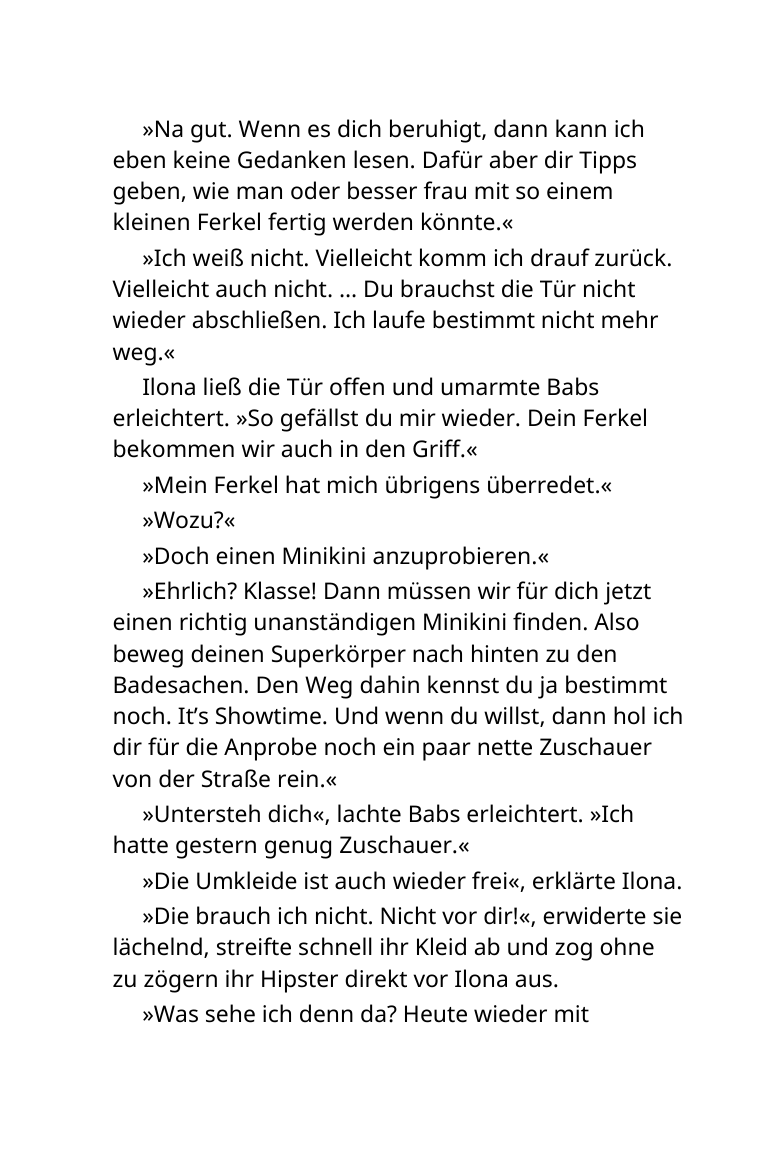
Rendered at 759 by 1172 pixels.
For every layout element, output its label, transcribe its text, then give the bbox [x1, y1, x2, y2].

text »Doch einen Minikini anzuprobieren.« [112, 539, 684, 571]
text »Wozu?« [112, 504, 684, 535]
text »Mein Ferkel hat mich übrigens überredet.« [112, 469, 684, 500]
text »Na gut. Wenn es dich beruhigt, dann kann ich eben keine Gedanken lesen. Dafür aber dir Tipps geben, wie man oder besser frau mit so einem kleinen Ferkel fertig werden könnte.« [112, 112, 684, 237]
text »Die brauch ich nicht. Nicht vor dir!«, erwiderte sie lächelnd, streifte schnell ihr Kleid ab und zog ohne zu zögern ihr Hipster direkt vor Ilona aus. [112, 900, 684, 994]
text »Was sehe ich denn da? Heute wieder mit [112, 998, 684, 1029]
text »Ich weiß nicht. Vielleicht komm ich drauf zurück. Vielleicht auch nicht. … Du brauchst die Tür nicht wieder abschließen. Ich laufe bestimmt nicht mehr weg.« [112, 242, 684, 367]
text Ilona ließ die Tür offen und umarmte Babs erleichtert. »So gefällst du mir wieder. Dein Ferkel bekommen wir auch in den Griff.« [112, 371, 684, 464]
text »Ehrlich? Klasse! Dann müssen wir für dich jetzt einen richtig unanständigen Minikini finden. Also beweg deinen Superkörper nach hinten zu den Badesachen. Den Weg dahin kennst du ja bestimmt noch. It’s Showtime. Und wenn du willst, dann hol ich dir für die Anprobe noch ein paar nette Zuschauer von der Straße rein.« [112, 575, 684, 794]
text »Untersteh dich«, lachte Babs erleichtert. »Ich hatte gestern genug Zuschauer.« [112, 798, 684, 860]
text »Die Umkleide ist auch wieder frei«, erklärte Ilona. [112, 864, 684, 896]
